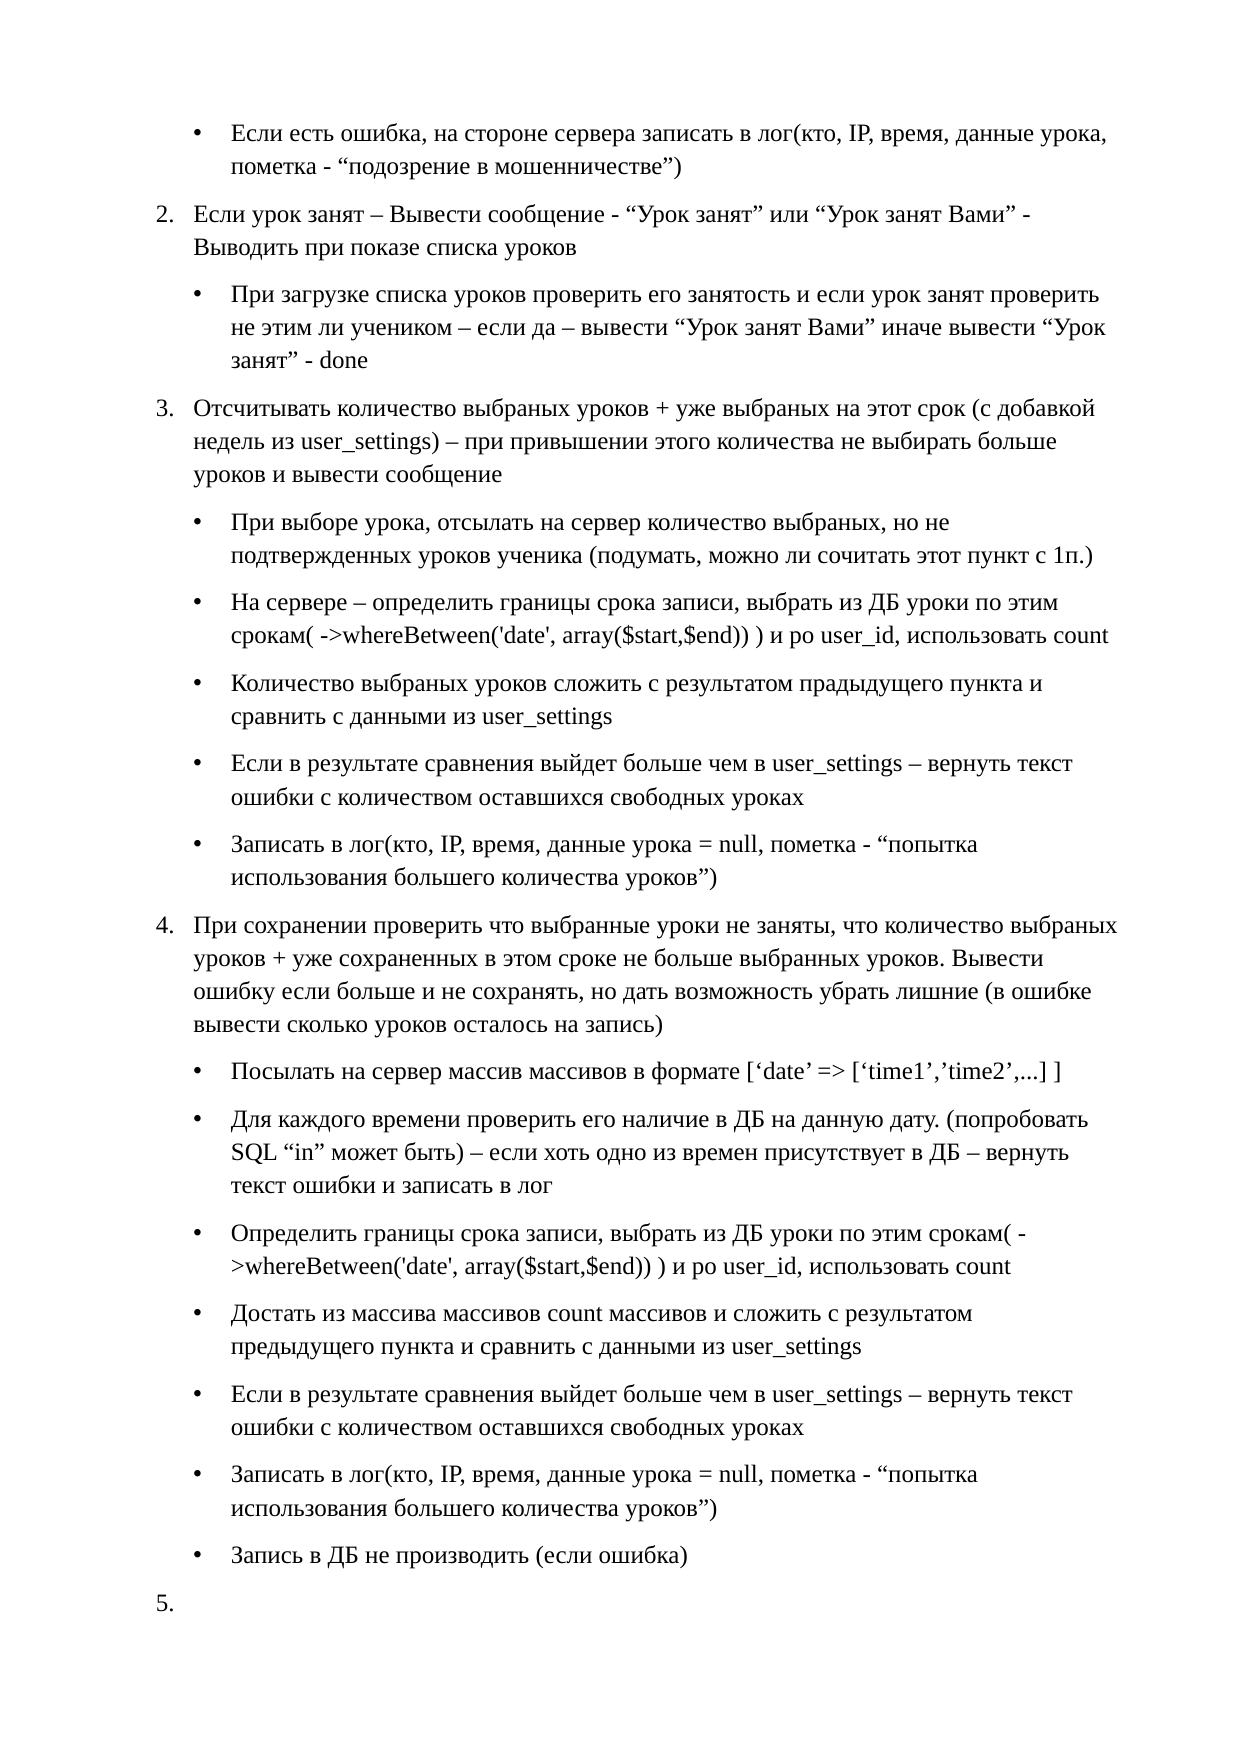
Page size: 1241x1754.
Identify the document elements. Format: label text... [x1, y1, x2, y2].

list При сохранении проверить что выбранные уроки не заняты, что количество выбраных уроков + уже сохраненных в этом сроке не больше выбранных уроков. Вывести ошибку если больше и не сохранять, но дать возможность убрать лишние (в ошибке вывести сколько уроков осталось на запись) [156, 910, 1122, 1038]
list Отсчитывать количество выбраных уроков + уже выбраных на этот срок (с добавкой недель из user_settings) – при привышении этого количества не выбирать больше уроков и вывести сообщение [156, 393, 1122, 488]
list Записать в лог(кто, IP, время, данные урока = null, пометка - “попытка использования большего количества уроков”) [193, 829, 1122, 891]
list Достать из массива массивов count массивов и сложить с результатом предыдущего пункта и сравнить с данными из user_settings [193, 1298, 1122, 1360]
list Посылать на сервер массив массивов в формате [‘date’ => [‘time1’,’time2’,...] ] [193, 1056, 1122, 1085]
list Записать в лог(кто, IP, время, данные урока = null, пометка - “попытка использования большего количества уроков”) [193, 1459, 1122, 1521]
list Для каждого времени проверить его наличие в ДБ на данную дату. (попробовать SQL “in” может быть) – если хоть одно из времен присутствует в ДБ – вернуть текст ошибки и записать в лог [193, 1104, 1122, 1199]
list Если урок занят – Вывести сообщение - “Урок занят” или “Урок занят Вами” - Выводить при показе списка уроков [156, 199, 1122, 261]
list На сервере – определить границы срока записи, выбрать из ДБ уроки по этим срокам( ->whereBetween('date', array($start,$end)) ) и po user_id, использовать count [193, 587, 1122, 649]
list При загрузке списка уроков проверить его занятость и если урок занят проверить не этим ли учеником – если да – вывести “Урок занят Вами” иначе вывести “Урок занят” - done [193, 279, 1122, 374]
list Количество выбраных уроков сложить с результатом прадыдущего пункта и сравнить с данными из user_settings [193, 668, 1122, 730]
list Если есть ошибка, на стороне сервера записать в лог(кто, IP, время, данные урока, пометка - “подозрение в мошенничестве”) [193, 118, 1122, 180]
list Если в результате сравнения выйдет больше чем в user_settings – вернуть текст ошибки с количеством оставшихся свободных уроках [193, 748, 1122, 810]
list Запись в ДБ не производить (если ошибка) [193, 1540, 1122, 1569]
list Определить границы срока записи, выбрать из ДБ уроки по этим срокам( ->whereBetween('date', array($start,$end)) ) и po user_id, использовать count [193, 1218, 1122, 1279]
list При выборе урока, отсылать на сервер количество выбраных, но не подтвержденных уроков ученика (подумать, можно ли сочитать этот пункт с 1п.) [193, 507, 1122, 568]
list Если в результате сравнения выйдет больше чем в user_settings – вернуть текст ошибки с количеством оставшихся свободных уроках [193, 1379, 1122, 1441]
